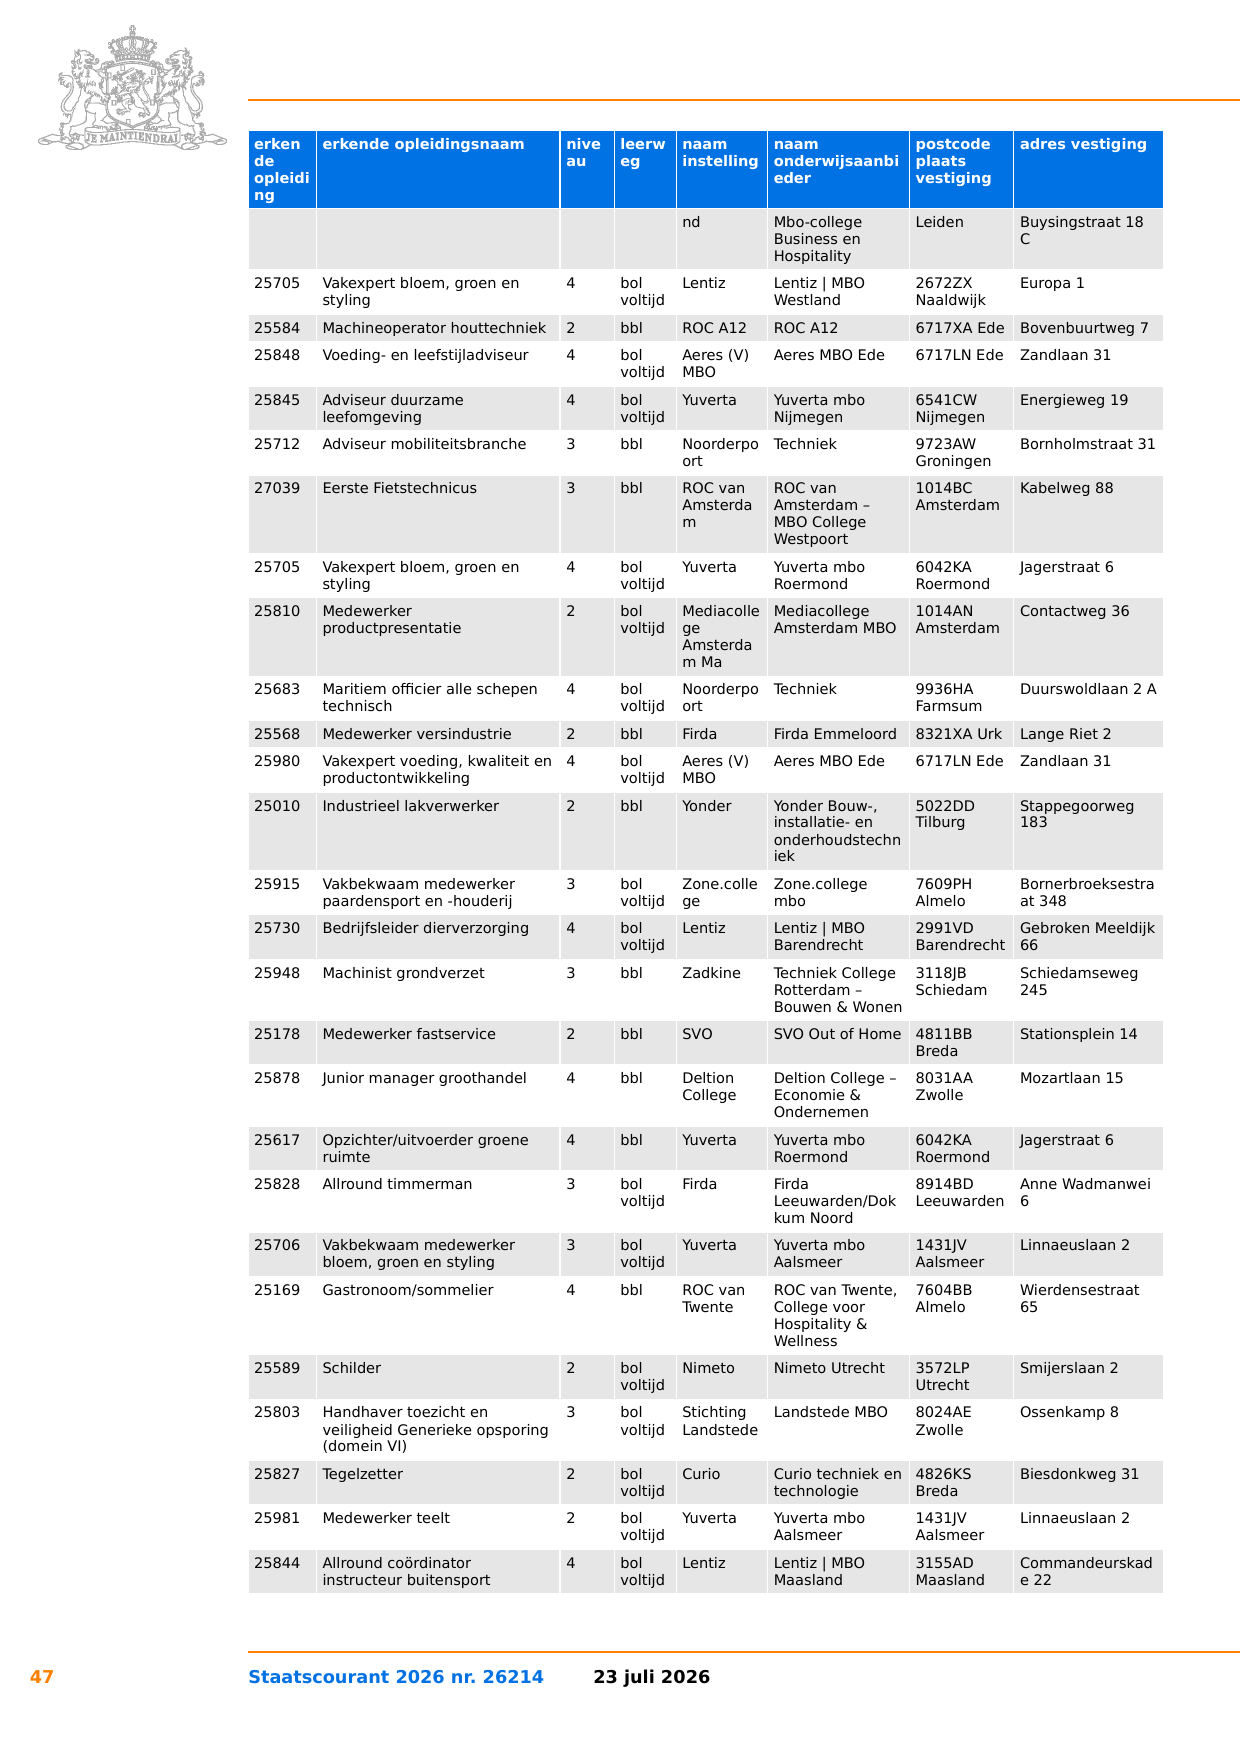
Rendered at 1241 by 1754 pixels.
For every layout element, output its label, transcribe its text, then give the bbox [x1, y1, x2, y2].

table_cell 6042KA Roermond [910, 1127, 1013, 1170]
table_cell 4811BB Breda [910, 1021, 1013, 1064]
table_cell 25803 [249, 1400, 316, 1460]
table_cell Voeding- en leefstijladviseur [317, 343, 559, 386]
table_cell Smijerslaan 2 [1014, 1355, 1163, 1399]
table_cell 6717LN Ede [910, 748, 1013, 792]
table_cell Nimeto [677, 1355, 767, 1399]
table_cell bbl [615, 960, 676, 1020]
table_header niveau [561, 131, 614, 208]
table_cell 25705 [249, 554, 316, 597]
table_cell Jagerstraat 6 [1014, 554, 1163, 597]
table_header postcode plaats vestiging [910, 131, 1013, 208]
table_cell Bornholmstraat 31 [1014, 431, 1163, 474]
table_cell Techniek [768, 431, 909, 474]
table_cell Lentiz [677, 271, 767, 314]
table_cell 27039 [249, 476, 316, 553]
table_cell bol voltijd [615, 1233, 676, 1276]
table_cell Biesdonkweg 31 [1014, 1461, 1163, 1504]
table_cell Bornerbroeksestraat 348 [1014, 871, 1163, 914]
table_cell Deltion College – Economie & Ondernemen [768, 1066, 909, 1126]
table_cell 4 [561, 1127, 614, 1170]
table_cell Yuverta mbo Roermond [768, 554, 909, 597]
table_cell Mediacollege Amsterdam Ma [677, 598, 767, 676]
table_cell Lentiz | MBO Westland [768, 271, 909, 314]
table_cell Zandlaan 31 [1014, 748, 1163, 792]
table_cell Buysingstraat 18 C [1014, 209, 1163, 269]
table_cell 25878 [249, 1066, 316, 1126]
table_cell 25706 [249, 1233, 316, 1276]
table_cell 5022DD Tilburg [910, 793, 1013, 870]
table_header naam onderwijsaanbieder [768, 131, 909, 208]
table_cell 3572LP Utrecht [910, 1355, 1013, 1399]
table_cell Deltion College [677, 1066, 767, 1126]
table_cell Duurswoldlaan 2 A [1014, 677, 1163, 720]
table_cell Aeres MBO Ede [768, 343, 909, 386]
table_cell Noorderpoort [677, 677, 767, 720]
table_cell 25948 [249, 960, 316, 1020]
table_cell Linnaeuslaan 2 [1014, 1233, 1163, 1276]
table_cell ROC van Amsterdam [677, 476, 767, 553]
table_cell bol voltijd [615, 915, 676, 959]
table_cell Aeres (V) MBO [677, 748, 767, 792]
table_header leerweg [615, 131, 676, 208]
table_cell 25010 [249, 793, 316, 870]
table_cell Yonder Bouw-, installatie- en onderhoudstechniek [768, 793, 909, 870]
table_cell 25981 [249, 1505, 316, 1549]
table_cell 6717LN Ede [910, 343, 1013, 386]
table_cell bol voltijd [615, 598, 676, 676]
table_cell Gebroken Meeldijk 66 [1014, 915, 1163, 959]
table_cell 25589 [249, 1355, 316, 1399]
table_cell bol voltijd [615, 271, 676, 314]
table_cell 4 [561, 554, 614, 597]
table_cell bol voltijd [615, 1400, 676, 1460]
table_cell Adviseur duurzame leefomgeving [317, 387, 559, 430]
table_cell Techniek College Rotterdam – Bouwen & Wonen [768, 960, 909, 1020]
table_cell 25810 [249, 598, 316, 676]
table_header adres vestiging [1014, 131, 1163, 208]
table_cell Eerste Fietstechnicus [317, 476, 559, 553]
table_cell 25617 [249, 1127, 316, 1170]
table_cell 25705 [249, 271, 316, 314]
table_cell Curio techniek en technologie [768, 1461, 909, 1504]
table_cell Yonder [677, 793, 767, 870]
table_cell Leiden [910, 209, 1013, 269]
table_cell 1014AN Amsterdam [910, 598, 1013, 676]
table_cell Yuverta mbo Aalsmeer [768, 1505, 909, 1549]
table_cell bol voltijd [615, 387, 676, 430]
table_cell 4 [561, 343, 614, 386]
table_cell Jagerstraat 6 [1014, 1127, 1163, 1170]
table_cell bol voltijd [615, 1461, 676, 1504]
table_cell bol voltijd [615, 748, 676, 792]
table_cell Mozartlaan 15 [1014, 1066, 1163, 1126]
table_cell bbl [615, 1066, 676, 1126]
table_cell 2991VD Barendrecht [910, 915, 1013, 959]
table_cell bol voltijd [615, 1550, 676, 1593]
table_cell Landstede MBO [768, 1400, 909, 1460]
table_cell 25683 [249, 677, 316, 720]
table_cell Bovenbuurtweg 7 [1014, 315, 1163, 341]
table_cell Mbo-college Business en Hospitality [768, 209, 909, 269]
table_cell Zone.college mbo [768, 871, 909, 914]
table_cell 3118JB Schiedam [910, 960, 1013, 1020]
table_cell 8024AE Zwolle [910, 1400, 1013, 1460]
table_cell [615, 209, 676, 269]
table_cell 2 [561, 315, 614, 341]
table_cell Kabelweg 88 [1014, 476, 1163, 553]
table_cell 2672ZX Naaldwijk [910, 271, 1013, 314]
table_cell Curio [677, 1461, 767, 1504]
table_header naam instelling [677, 131, 767, 208]
table_cell bbl [615, 1277, 676, 1354]
table_cell Handhaver toezicht en veiligheid Generieke opsporing (domein VI) [317, 1400, 559, 1460]
table_cell bbl [615, 721, 676, 747]
table_cell bol voltijd [615, 871, 676, 914]
picture [38, 25, 227, 150]
table_cell Yuverta [677, 387, 767, 430]
table_cell Techniek [768, 677, 909, 720]
table_cell 25827 [249, 1461, 316, 1504]
table_cell Mediacollege Amsterdam MBO [768, 598, 909, 676]
table_cell Stichting Landstede [677, 1400, 767, 1460]
table_cell 3 [561, 1171, 614, 1232]
table_cell Medewerker productpresentatie [317, 598, 559, 676]
table_cell 8914BD Leeuwarden [910, 1171, 1013, 1232]
table_cell Stappegoorweg 183 [1014, 793, 1163, 870]
table_cell Stationsplein 14 [1014, 1021, 1163, 1064]
table_cell [561, 209, 614, 269]
table_cell bbl [615, 1127, 676, 1170]
table_cell 25915 [249, 871, 316, 914]
table_cell 8321XA Urk [910, 721, 1013, 747]
table_cell nd [677, 209, 767, 269]
table_cell Firda Leeuwarden/Dokkum Noord [768, 1171, 909, 1232]
table_cell 1431JV Aalsmeer [910, 1233, 1013, 1276]
table_cell Yuverta [677, 1233, 767, 1276]
table_cell 3 [561, 1400, 614, 1460]
table_cell Machinist grondverzet [317, 960, 559, 1020]
table_cell Zadkine [677, 960, 767, 1020]
table_cell 9723AW Groningen [910, 431, 1013, 474]
table_cell 2 [561, 1021, 614, 1064]
table_cell 4 [561, 1277, 614, 1354]
table_cell [249, 209, 316, 269]
table_cell 2 [561, 1461, 614, 1504]
table_cell 4 [561, 748, 614, 792]
table_cell Contactweg 36 [1014, 598, 1163, 676]
table_cell Maritiem officier alle schepen technisch [317, 677, 559, 720]
table_cell 4 [561, 387, 614, 430]
table_cell bbl [615, 793, 676, 870]
table_cell Energieweg 19 [1014, 387, 1163, 430]
table_cell SVO Out of Home [768, 1021, 909, 1064]
table_cell Schiedamseweg 245 [1014, 960, 1163, 1020]
table_header erkende opleiding [249, 131, 316, 208]
table_cell Gastronoom/sommelier [317, 1277, 559, 1354]
table_cell bbl [615, 1021, 676, 1064]
table_cell ROC van Twente, College voor Hospitality & Wellness [768, 1277, 909, 1354]
table_cell 3 [561, 871, 614, 914]
table_cell bbl [615, 315, 676, 341]
table_cell 25568 [249, 721, 316, 747]
table_cell 25848 [249, 343, 316, 386]
table_cell 7609PH Almelo [910, 871, 1013, 914]
table_cell Schilder [317, 1355, 559, 1399]
table_cell Linnaeuslaan 2 [1014, 1505, 1163, 1549]
table_cell 4826KS Breda [910, 1461, 1013, 1504]
table_cell Aeres MBO Ede [768, 748, 909, 792]
table_cell Vakexpert bloem, groen en styling [317, 554, 559, 597]
table_cell bol voltijd [615, 1505, 676, 1549]
table_cell Medewerker fastservice [317, 1021, 559, 1064]
table_cell Noorderpoort [677, 431, 767, 474]
table_cell 2 [561, 1505, 614, 1549]
table_cell 4 [561, 271, 614, 314]
table_cell bbl [615, 476, 676, 553]
table_header erkende opleidingsnaam [317, 131, 559, 208]
table_cell 1431JV Aalsmeer [910, 1505, 1013, 1549]
table_cell 25712 [249, 431, 316, 474]
table_cell 6717XA Ede [910, 315, 1013, 341]
table_cell 25169 [249, 1277, 316, 1354]
table_cell bbl [615, 431, 676, 474]
table_cell Yuverta [677, 554, 767, 597]
table_cell ROC A12 [677, 315, 767, 341]
table_cell 25844 [249, 1550, 316, 1593]
table_cell 4 [561, 1066, 614, 1126]
table_cell Allround timmerman [317, 1171, 559, 1232]
table_cell 1014BC Amsterdam [910, 476, 1013, 553]
table_cell 25584 [249, 315, 316, 341]
table_cell 3 [561, 431, 614, 474]
table_cell 25178 [249, 1021, 316, 1064]
table_cell SVO [677, 1021, 767, 1064]
table_cell Medewerker teelt [317, 1505, 559, 1549]
table_cell Yuverta [677, 1505, 767, 1549]
table_cell Lentiz | MBO Barendrecht [768, 915, 909, 959]
table_cell Yuverta mbo Aalsmeer [768, 1233, 909, 1276]
table_cell Anne Wadmanwei 6 [1014, 1171, 1163, 1232]
table_cell Vakbekwaam medewerker paardensport en -houderij [317, 871, 559, 914]
table_cell bol voltijd [615, 343, 676, 386]
table_cell 9936HA Farmsum [910, 677, 1013, 720]
table_cell Opzichter/uitvoerder groene ruimte [317, 1127, 559, 1170]
table_cell Vakexpert bloem, groen en styling [317, 271, 559, 314]
table_cell ROC A12 [768, 315, 909, 341]
table_cell 3 [561, 960, 614, 1020]
table_cell Bedrijfsleider dierverzorging [317, 915, 559, 959]
table_cell bol voltijd [615, 554, 676, 597]
table_cell 2 [561, 721, 614, 747]
table_cell Junior manager groothandel [317, 1066, 559, 1126]
table_cell 3155AD Maasland [910, 1550, 1013, 1593]
table_cell Industrieel lakverwerker [317, 793, 559, 870]
table_cell Lentiz | MBO Maasland [768, 1550, 909, 1593]
table_cell Machineoperator houttechniek [317, 315, 559, 341]
table_cell Europa 1 [1014, 271, 1163, 314]
table_cell 3 [561, 476, 614, 553]
table_cell 2 [561, 598, 614, 676]
table_cell 25980 [249, 748, 316, 792]
table_cell 4 [561, 915, 614, 959]
table_cell Yuverta mbo Roermond [768, 1127, 909, 1170]
table_cell 25730 [249, 915, 316, 959]
table_cell ROC van Amsterdam – MBO College Westpoort [768, 476, 909, 553]
table_cell Adviseur mobiliteitsbranche [317, 431, 559, 474]
table_cell 2 [561, 1355, 614, 1399]
table_cell Wierdensestraat 65 [1014, 1277, 1163, 1354]
table_cell 25845 [249, 387, 316, 430]
table_cell Allround coördinator instructeur buitensport [317, 1550, 559, 1593]
table_cell bol voltijd [615, 1355, 676, 1399]
table_cell 25828 [249, 1171, 316, 1232]
table_cell Ossenkamp 8 [1014, 1400, 1163, 1460]
table_cell Zandlaan 31 [1014, 343, 1163, 386]
table_cell 4 [561, 677, 614, 720]
table_cell Lange Riet 2 [1014, 721, 1163, 747]
table_cell Lentiz [677, 915, 767, 959]
table_cell bol voltijd [615, 1171, 676, 1232]
table_cell 4 [561, 1550, 614, 1593]
table_cell Firda [677, 721, 767, 747]
table_cell Firda [677, 1171, 767, 1232]
table_cell 6042KA Roermond [910, 554, 1013, 597]
table_cell 6541CW Nijmegen [910, 387, 1013, 430]
table_cell Tegelzetter [317, 1461, 559, 1504]
table_cell Firda Emmeloord [768, 721, 909, 747]
table_cell Commandeurskade 22 [1014, 1550, 1163, 1593]
table_cell Yuverta mbo Nijmegen [768, 387, 909, 430]
table_cell Lentiz [677, 1550, 767, 1593]
table_cell ROC van Twente [677, 1277, 767, 1354]
table_cell Vakexpert voeding, kwaliteit en productontwikkeling [317, 748, 559, 792]
table_cell Nimeto Utrecht [768, 1355, 909, 1399]
table_cell 3 [561, 1233, 614, 1276]
table_cell Vakbekwaam medewerker bloem, groen en styling [317, 1233, 559, 1276]
table_cell Yuverta [677, 1127, 767, 1170]
table_cell 8031AA Zwolle [910, 1066, 1013, 1126]
table_cell bol voltijd [615, 677, 676, 720]
table_cell 2 [561, 793, 614, 870]
table_cell Aeres (V) MBO [677, 343, 767, 386]
table_cell Zone.college [677, 871, 767, 914]
table_cell Medewerker versindustrie [317, 721, 559, 747]
table_cell [317, 209, 559, 269]
table_cell 7604BB Almelo [910, 1277, 1013, 1354]
